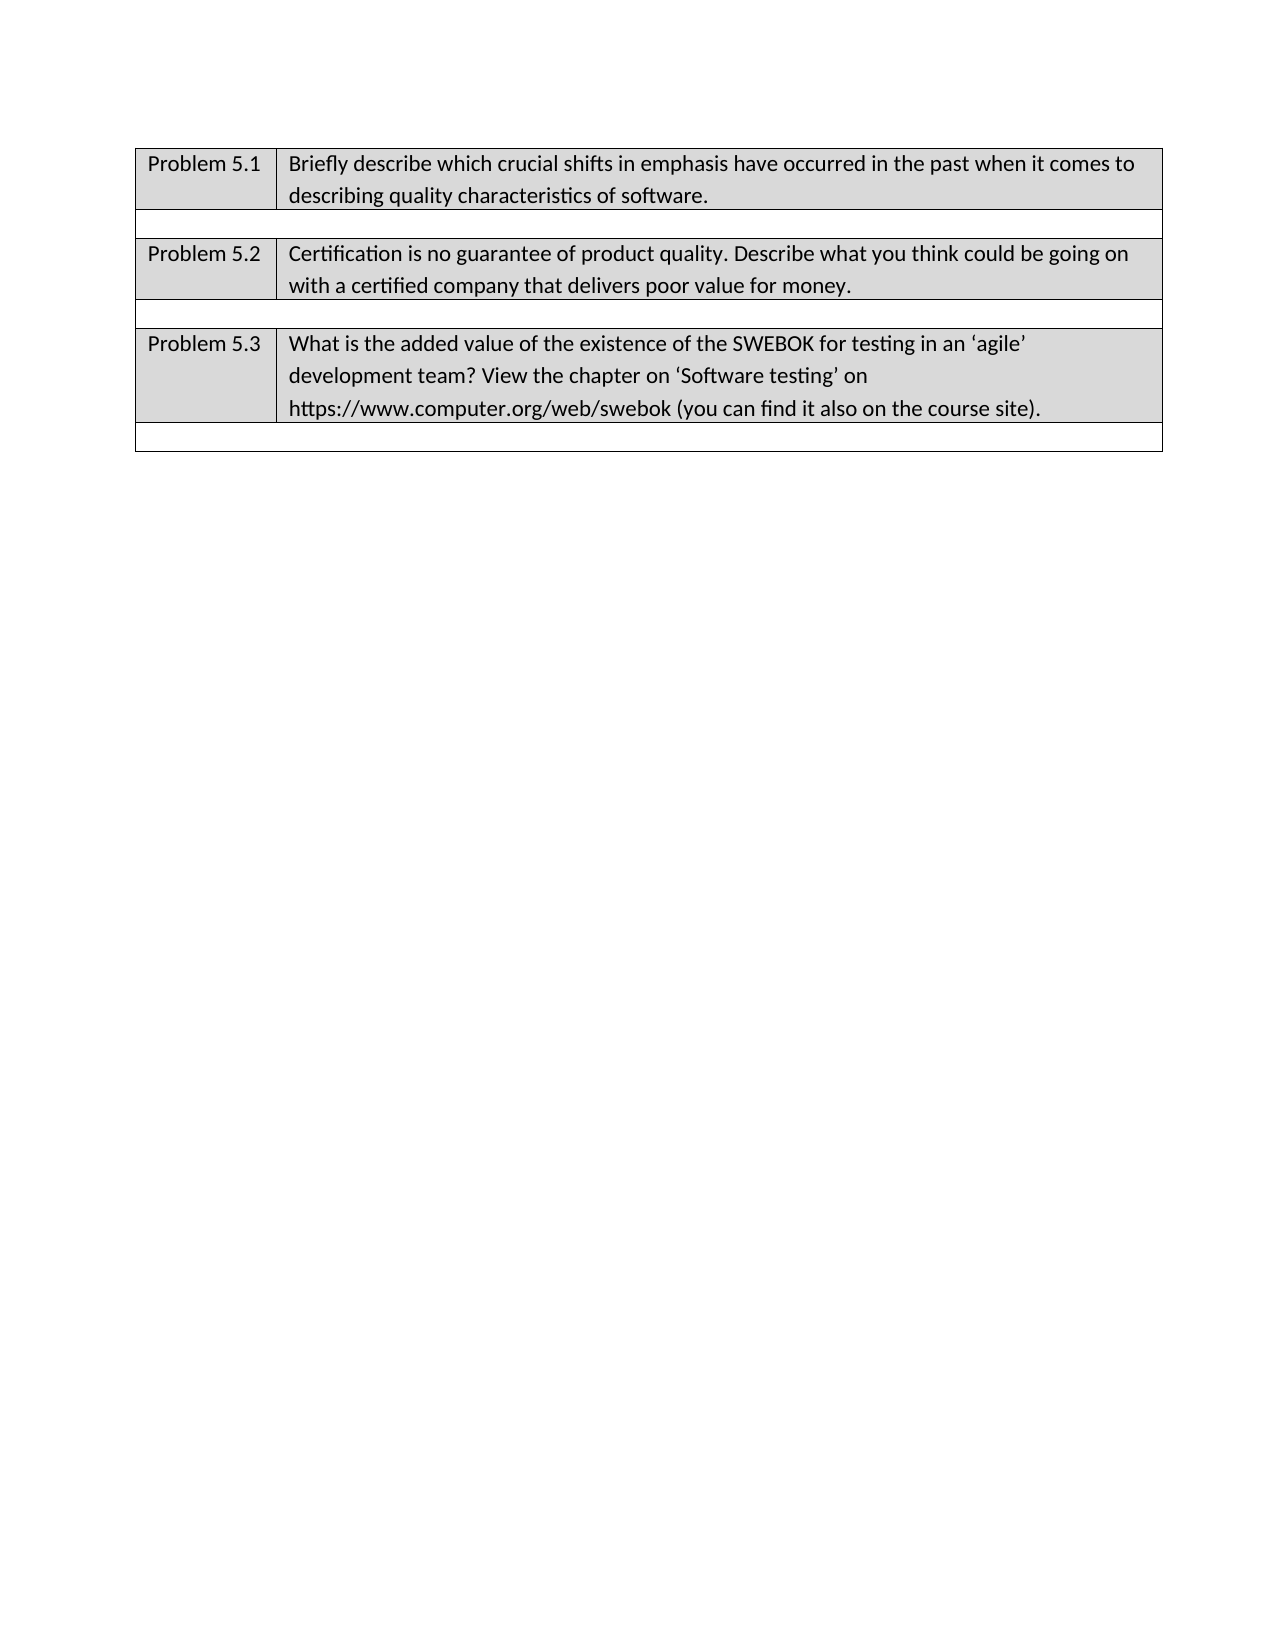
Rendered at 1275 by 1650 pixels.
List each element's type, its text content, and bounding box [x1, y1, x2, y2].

table_cell [136, 423, 1162, 451]
table_header Briefly describe which crucial shifts in emphasis have occurred in the past when it comes to describing quality characteristics of software. [277, 149, 1162, 209]
table_header Problem 5.1 [136, 149, 276, 209]
table_cell What is the added value of the existence of the SWEBOK for testing in an ‘agile’ development team? View the chapter on ‘Software testing’ on https://www.computer.org/web/swebok (you can find it also on the course site). [277, 329, 1162, 422]
table_cell Problem 5.3 [136, 329, 276, 422]
table_cell [136, 300, 1162, 328]
table_cell [136, 210, 1162, 238]
table_cell Certification is no guarantee of product quality. Describe what you think could be going on with a certified company that delivers poor value for money. [277, 239, 1162, 299]
table_cell Problem 5.2 [136, 239, 276, 299]
